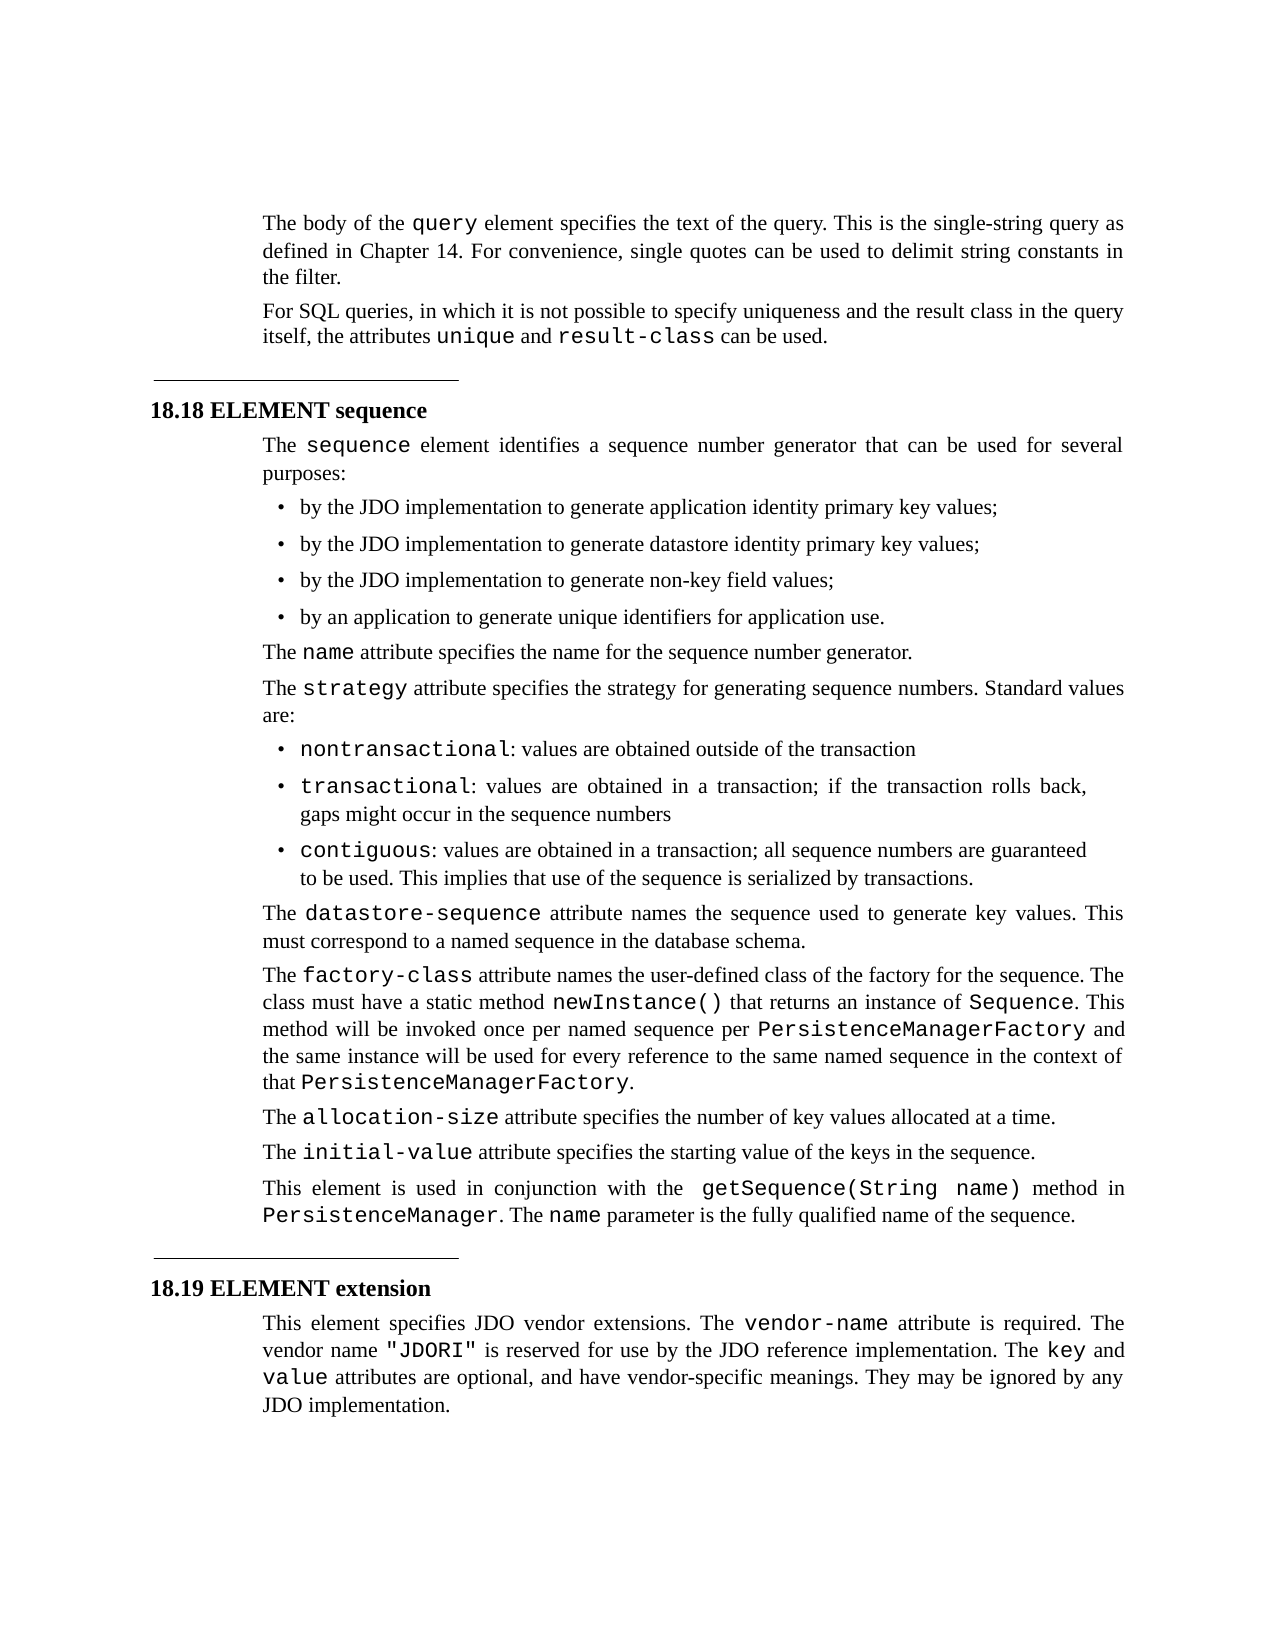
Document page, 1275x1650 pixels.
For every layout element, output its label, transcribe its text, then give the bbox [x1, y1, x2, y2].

text For SQL queries, in which it is not possible to specify uniqueness and the result class in the query itself, the attributes unique and result-class can be used. [262, 297, 1125, 350]
text • by an application to generate unique identifiers for application use. [277, 603, 1087, 629]
text The name attribute specifies the name for the sequence number generator. [262, 639, 1125, 666]
text • nontransactional: values are obtained outside of the transaction [277, 736, 1087, 763]
text This element is used in conjunction with the getSequence(String name) method in PersistenceManager. The name parameter is the fully qualified name of the sequence. [262, 1174, 1125, 1228]
text This element specifies JDO vendor extensions. The vendor-name attribute is required. The vendor name "JDORI" is reserved for use by the JDO reference implementation. The key and value attributes are optional, and have vendor-specific meanings. They may be ignored by any JDO implementation. [262, 1310, 1125, 1417]
subtitle ELEMENT sequence [150, 396, 1125, 424]
text The initial-value attribute specifies the starting value of the keys in the sequence. [262, 1139, 1125, 1166]
text The allocation-size attribute specifies the number of key values allocated at a time. [262, 1104, 1125, 1131]
text The datastore-sequence attribute names the sequence used to generate key values. This must correspond to a named sequence in the database schema. [262, 900, 1125, 953]
text • transactional: values are obtained in a transaction; if the transaction rolls back, gaps might occur in the sequence numbers [277, 773, 1087, 826]
text The body of the query element specifies the text of the query. This is the single-string query as defined in Chapter 14. For convenience, single quotes can be used to delimit string constants in the filter. [262, 210, 1125, 289]
text • by the JDO implementation to generate datastore identity primary key values; [277, 530, 1087, 556]
text • by the JDO implementation to generate non-key field values; [277, 566, 1087, 592]
text The sequence element identifies a sequence number generator that can be used for several purposes: [262, 432, 1125, 485]
text The strategy attribute specifies the strategy for generating sequence numbers. Standard values are: [262, 675, 1125, 728]
text • contiguous: values are obtained in a transaction; all sequence numbers are guaranteed to be used. This implies that use of the sequence is serialized by transactions. [277, 837, 1087, 890]
text The factory-class attribute names the user-defined class of the factory for the sequence. The class must have a static method newInstance() that returns an instance of Sequence. This method will be invoked once per named sequence per PersistenceManagerFactory and the same instance will be used for every reference to the same named sequence in the context of that PersistenceManagerFactory. [262, 962, 1125, 1096]
text • by the JDO implementation to generate application identity primary key values; [277, 493, 1087, 519]
subtitle ELEMENT extension [150, 1274, 1125, 1302]
